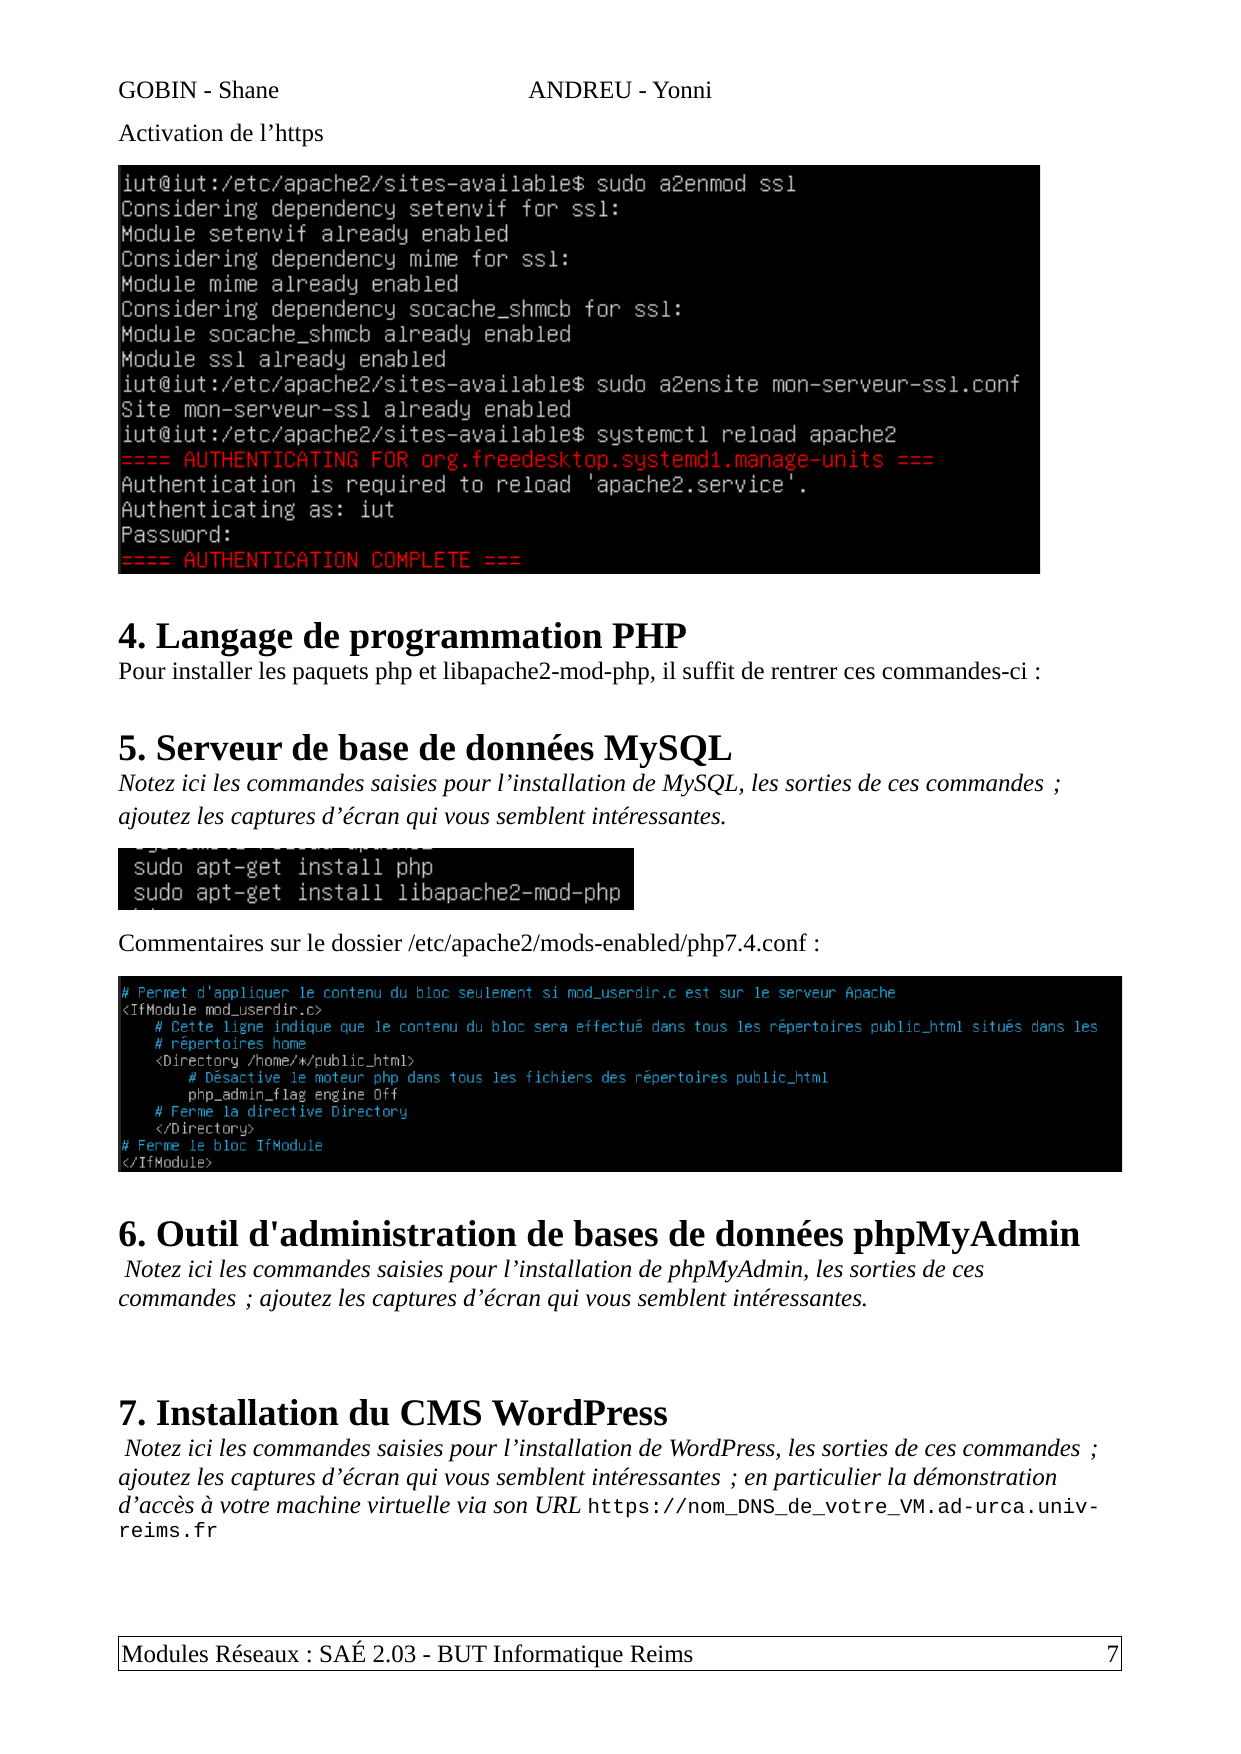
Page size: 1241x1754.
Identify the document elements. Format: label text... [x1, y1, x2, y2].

text Commentaires sur le dossier /etc/apache2/mods-enabled/php7.4.conf : [118, 928, 1122, 957]
subtitle 4. Langage de programmation PHP [118, 613, 1122, 656]
text Activation de l’https [118, 118, 1122, 147]
subtitle 7. Installation du CMS WordPress [118, 1390, 1122, 1433]
subtitle 5. Serveur de base de données MySQL [118, 725, 1122, 768]
text Notez ici les commandes saisies pour l’installation de WordPress, les sorties de ces commandes ; ajoutez les captures d’écran qui vous semblent intéressantes ; en particulier la démonstration d’accès à votre machine virtuelle via son URL https://nom_DNS_de_votre_VM.ad-urca.univ-reims.fr [118, 1433, 1122, 1544]
text Notez ici les commandes saisies pour l’installation de phpMyAdmin, les sorties de ces commandes ; ajoutez les captures d’écran qui vous semblent intéressantes. [118, 1254, 1122, 1312]
text Notez ici les commandes saisies pour l’installation de MySQL, les sorties de ces commandes ; ajoutez les captures d’écran qui vous semblent intéressantes. [118, 768, 1122, 830]
subtitle 6. Outil d'administration de bases de données phpMyAdmin [118, 1211, 1122, 1254]
text Pour installer les paquets php et libapache2-mod-php, il suffit de rentrer ces commandes-ci : [118, 656, 1122, 685]
